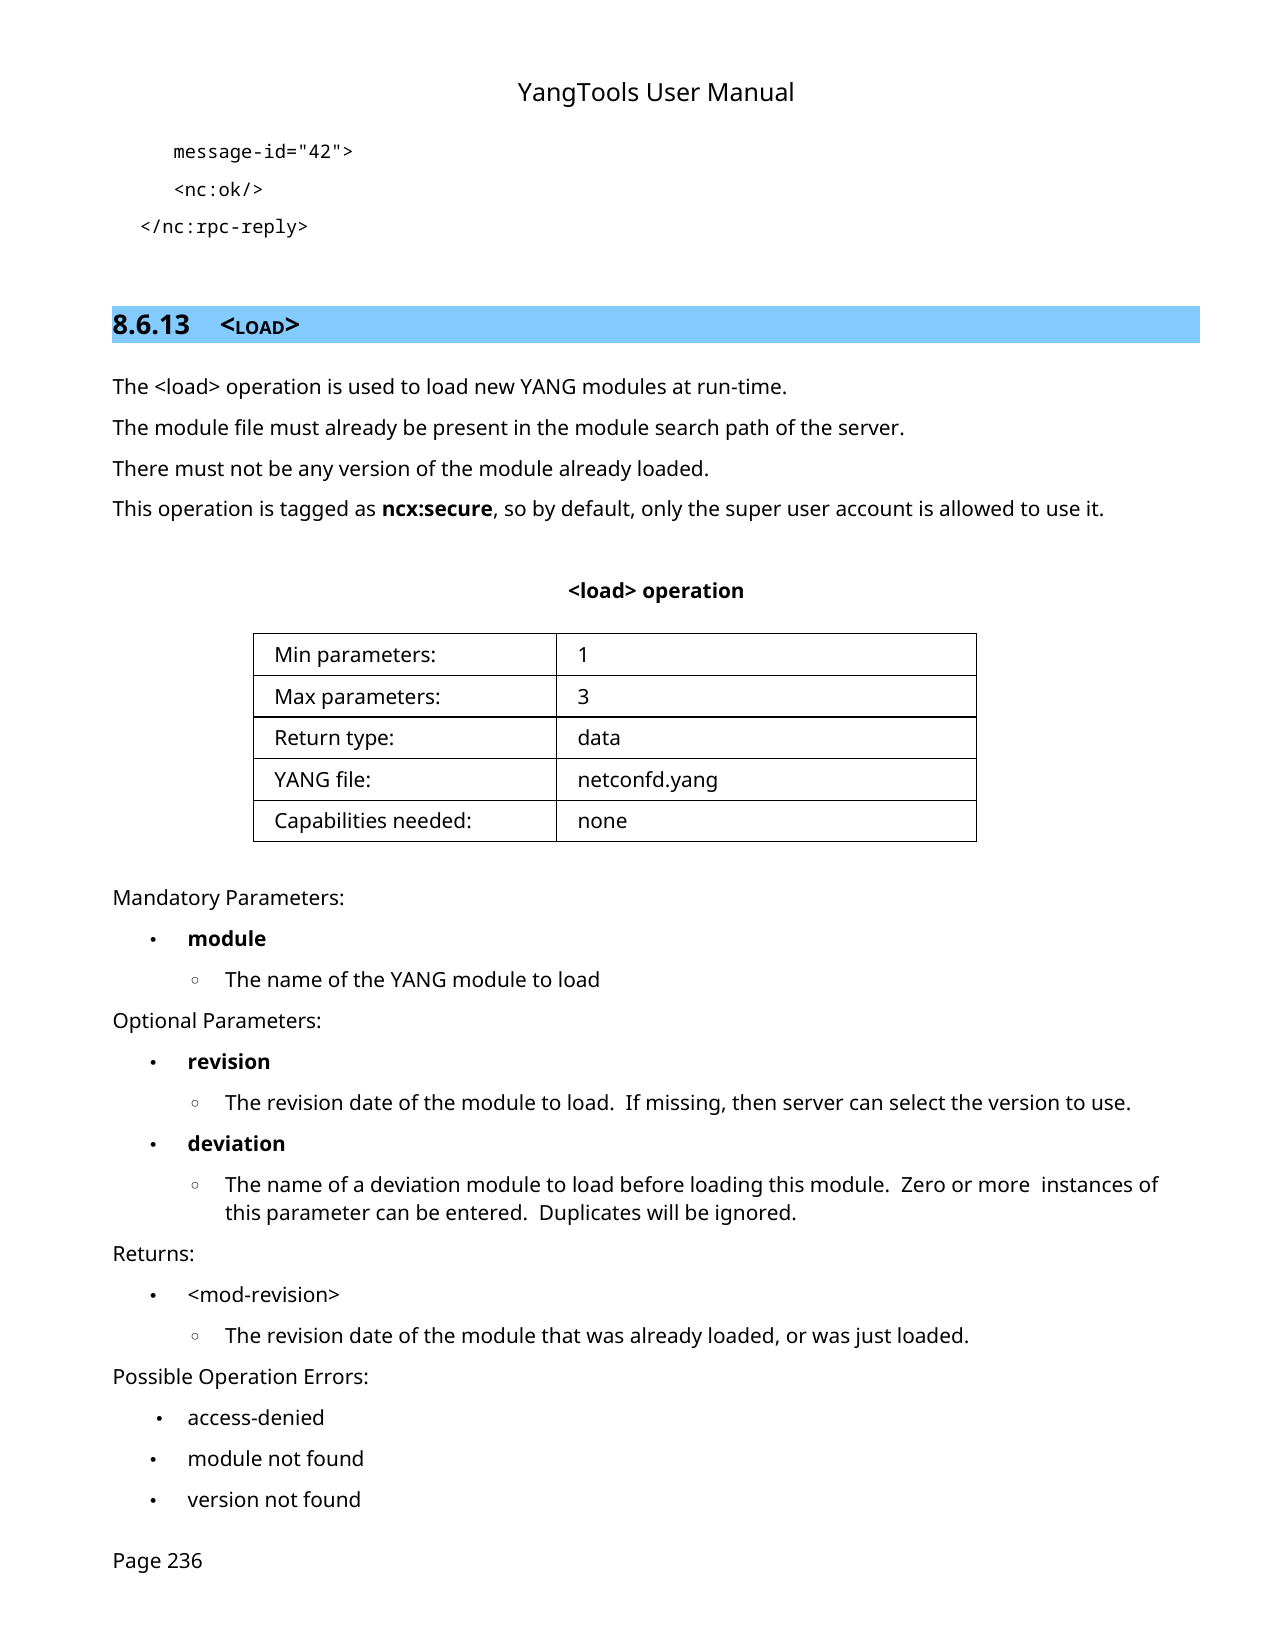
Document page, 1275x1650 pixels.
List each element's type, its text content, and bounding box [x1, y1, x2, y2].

table_cell YANG file: [254, 759, 556, 799]
text This operation is tagged as ncx:secure, so by default, only the super user account is allowed to use it. [112, 494, 1200, 523]
text </nc:rpc-reply> [139, 213, 1200, 239]
list <mod-revision> [150, 1280, 1200, 1308]
subtitle <load> [112, 306, 1200, 343]
table_cell data [557, 718, 976, 758]
text <nc:ok/> [139, 176, 1200, 202]
text Possible Operation Errors: [112, 1362, 1200, 1390]
list The name of a deviation module to load before loading this module. Zero or more instances of this parameter can be entered. Duplicates will be ignored. [187, 1170, 1200, 1227]
table_header 1 [557, 634, 976, 675]
table_cell Return type: [254, 718, 556, 758]
list The revision date of the module that was already loaded, or was just loaded. [187, 1321, 1200, 1349]
subtitle <load> operation [127, 576, 1185, 605]
list access-denied [156, 1403, 1200, 1431]
text Returns: [112, 1239, 1200, 1267]
table_cell Capabilities needed: [254, 801, 556, 841]
list The revision date of the module to load. If missing, then server can select the version to use. [187, 1088, 1200, 1116]
table_cell none [557, 801, 976, 841]
table_cell netconfd.yang [557, 759, 976, 799]
table_cell 3 [557, 676, 976, 716]
list revision [150, 1047, 1200, 1075]
list version not found [150, 1485, 1200, 1513]
list The name of the YANG module to load [187, 965, 1200, 993]
text message-id="42"> [139, 138, 1200, 164]
list module not found [150, 1444, 1200, 1472]
text Mandatory Parameters: [112, 883, 1200, 912]
text The module file must already be present in the module search path of the server. [112, 413, 1200, 441]
list module [150, 924, 1200, 952]
text The <load> operation is used to load new YANG modules at run-time. [112, 372, 1200, 400]
list deviation [150, 1129, 1200, 1157]
table_cell Max parameters: [254, 676, 556, 716]
table_header Min parameters: [254, 634, 556, 675]
text There must not be any version of the module already loaded. [112, 454, 1200, 482]
text Optional Parameters: [112, 1006, 1200, 1034]
